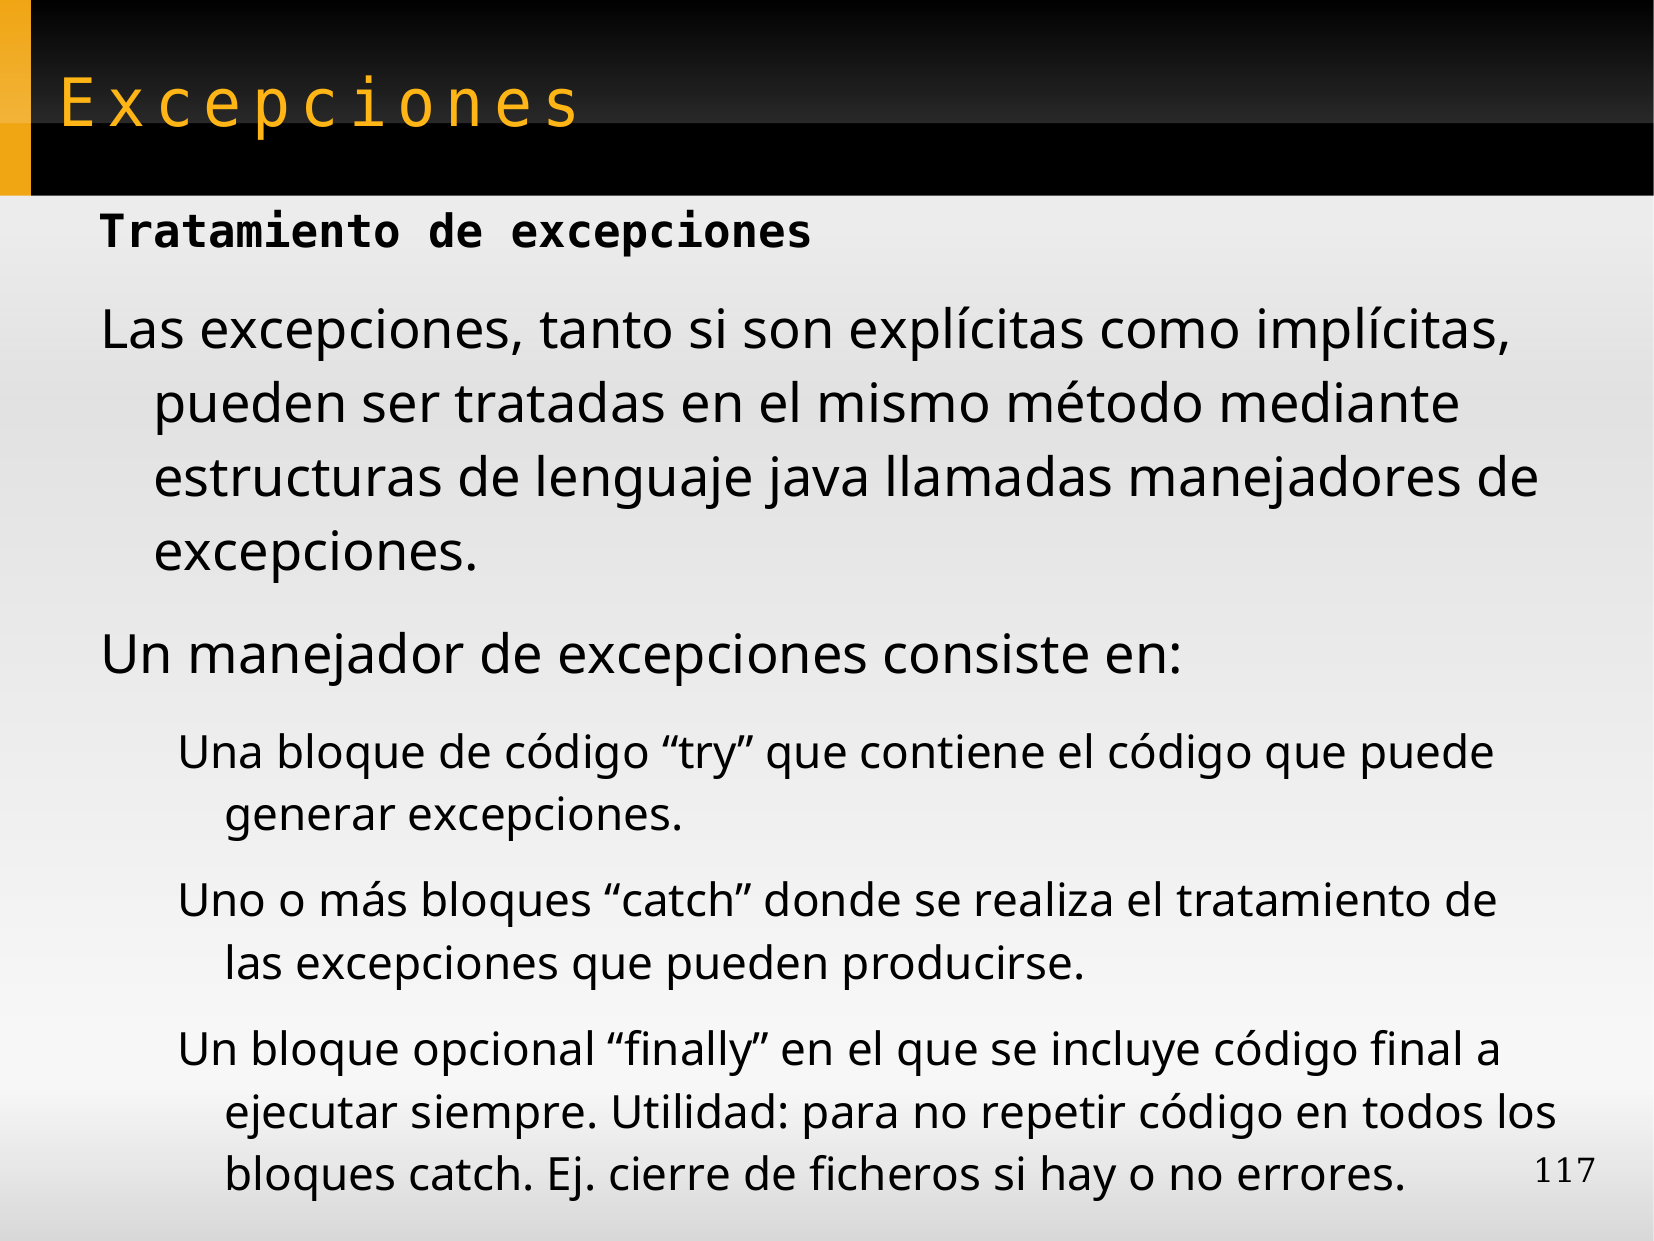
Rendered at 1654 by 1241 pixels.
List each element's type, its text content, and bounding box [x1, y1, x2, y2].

text_box Tratamiento de excepciones [83, 197, 828, 266]
list Las excepciones, tanto si son explícitas como implícitas, pueden ser tratadas en el mismo método mediante estructuras de lenguaje java llamadas manejadores de excepciones. Un manejador de excepciones consiste en: Una bloque de código “try” que contiene el código que puede generar excepciones. Uno o más bloques “catch” donde se realiza el tratamiento de las excepciones que pueden producirse. Un bloque opcional “finally” en el que se incluye código final a ejecutar siempre. Utilidad: para no repetir código en todos los bloques catch. Ej. cierre de ficheros si hay o no errores. [82, 290, 1571, 1110]
picture [0, 0, 1654, 1241]
title Excepciones [59, 29, 1595, 178]
